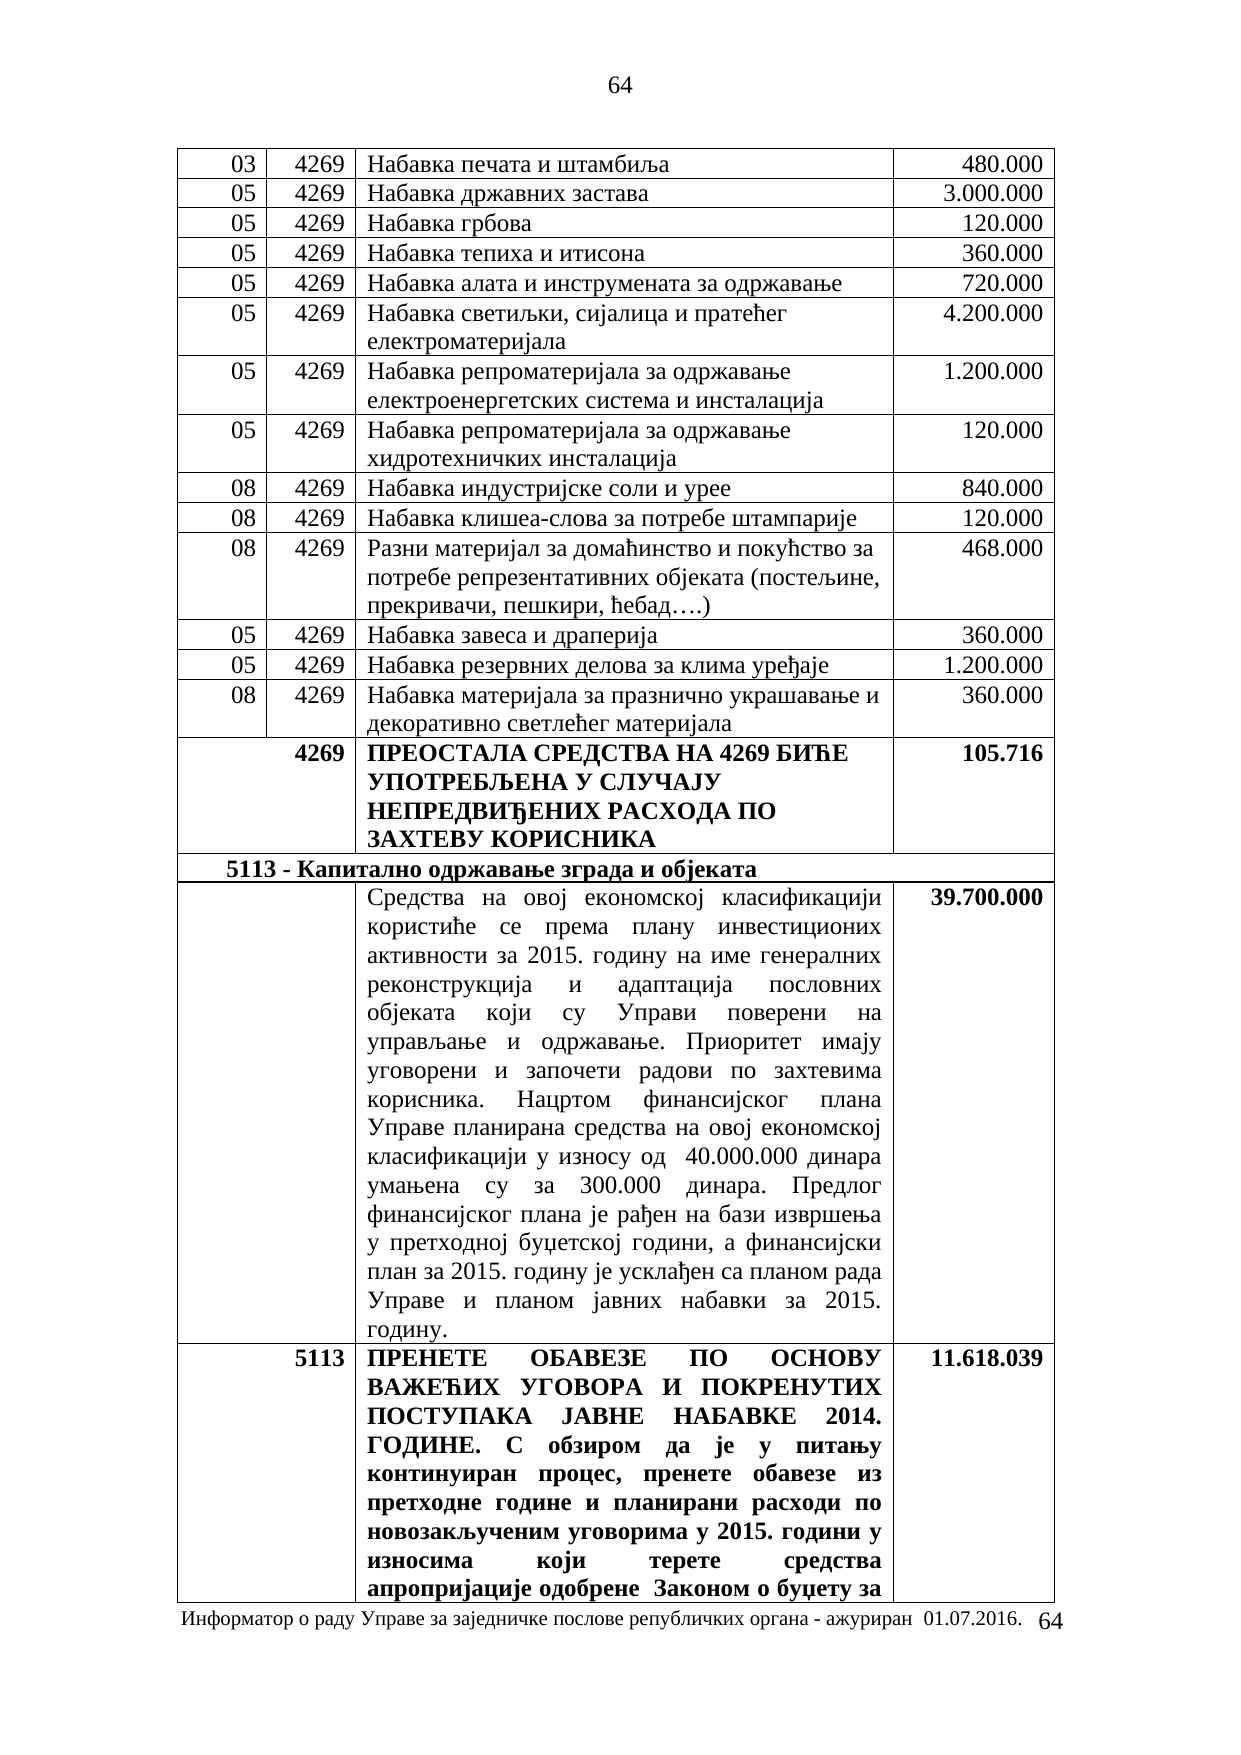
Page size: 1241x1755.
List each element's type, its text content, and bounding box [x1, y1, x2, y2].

table_cell 4269 [178, 738, 355, 853]
table_cell 468.000 [894, 533, 1054, 619]
table_cell 4269 [267, 503, 355, 532]
table_cell 4269 [267, 179, 355, 207]
table_cell ПРЕНЕТЕ ОБАВЕЗЕ ПО ОСНОВУ ВАЖЕЋИХ УГОВОРА И ПОКРЕНУТИХ ПОСТУПАКА ЈАВНЕ НАБАВКЕ 2014. ГОДИНЕ. С обзиром да је у питању континуиран процес, пренете обавезе из претходне године и планирани расходи по новозакљученим уговорима у 2015. години у износима који терете средства апропријације одобрене Законом о буџету за [356, 1344, 893, 1602]
table_cell [178, 883, 355, 1342]
table_cell 4269 [267, 298, 355, 355]
table_cell Набавка тепиха и итисона [356, 238, 893, 267]
table_cell 1.200.000 [894, 356, 1054, 414]
table_cell 5113 - Капитално одржавање зграда и објеката [178, 854, 1054, 881]
table_cell 360.000 [894, 620, 1054, 649]
table_cell ПРЕОСТАЛА СРЕДСТВА НА 4269 БИЋЕ УПОТРЕБЉЕНА У СЛУЧАЈУ НЕПРЕДВИЂЕНИХ РАСХОДА ПО ЗАХТЕВУ КОРИСНИКА [356, 738, 893, 853]
table_cell 05 [178, 356, 266, 414]
table_cell 39.700.000 [894, 883, 1054, 1342]
table_cell Набавка светиљки, сијалица и пратећег електроматеријала [356, 298, 893, 355]
table_cell 05 [178, 179, 266, 207]
table_cell Набавка грбова [356, 208, 893, 237]
table_cell 4269 [267, 208, 355, 237]
table_cell Набавка клишеа-слова за потребе штампарије [356, 503, 893, 532]
table_cell 120.000 [894, 503, 1054, 532]
table_cell 4269 [267, 149, 355, 177]
table_cell 120.000 [894, 415, 1054, 472]
table_cell 4269 [267, 415, 355, 472]
table_cell 105.716 [894, 738, 1054, 853]
table_cell 480.000 [894, 149, 1054, 177]
table_cell Набавка материјала за празнично украшавање и декоративно светлећег материјала [356, 680, 893, 737]
table_cell 05 [178, 238, 266, 267]
table_cell 05 [178, 415, 266, 472]
table_cell Набавка репроматеријала за одржавање електроенергетских система и инсталација [356, 356, 893, 414]
table_cell 4269 [267, 268, 355, 297]
table_cell 4269 [267, 356, 355, 414]
table_cell Набавка индустријске соли и урее [356, 473, 893, 502]
table_cell 120.000 [894, 208, 1054, 237]
table_cell Набавка завеса и драперија [356, 620, 893, 649]
table_cell Набавка резервних делова за клима уређаје [356, 650, 893, 679]
table_cell 08 [178, 533, 266, 619]
table_cell 4269 [267, 650, 355, 679]
table_cell 360.000 [894, 680, 1054, 737]
table_cell 05 [178, 268, 266, 297]
table_cell 08 [178, 473, 266, 502]
table_cell 360.000 [894, 238, 1054, 267]
table_cell 4269 [267, 238, 355, 267]
table_cell 720.000 [894, 268, 1054, 297]
table_cell 1.200.000 [894, 650, 1054, 679]
table_cell Набавка алата и инструмената за одржавање [356, 268, 893, 297]
table_cell 5113 [178, 1344, 355, 1602]
table_cell Средства на овој економској класификацији користиће се према плану инвестиционих активности за 2015. годину на име генералних реконструкција и адаптација пословних објеката који су Управи поверени на управљање и одржавање. Приоритет имају уговорени и започети радови по захтевима корисника. Нацртом финансијског плана Управе планирана средства на овој економској класификацији у износу од 40.000.000 динара умањена су за 300.000 динара. Предлог финансијског плана је рађен на бази извршења у претходној буџетској години, а финансијски план за 2015. годину је усклађен са планом рада Управе и планом јавних набавки за 2015. годину. [356, 883, 893, 1342]
table_cell 05 [178, 208, 266, 237]
table_cell 4.200.000 [894, 298, 1054, 355]
table_cell Набавка репроматеријала за одржавање хидротехничких инсталација [356, 415, 893, 472]
table_cell 05 [178, 650, 266, 679]
table_cell 11.618.039 [894, 1344, 1054, 1602]
table_cell 05 [178, 298, 266, 355]
table_cell 4269 [267, 620, 355, 649]
table_cell 4269 [267, 533, 355, 619]
table_cell 3.000.000 [894, 179, 1054, 207]
table_cell Набавка државних застава [356, 179, 893, 207]
table_cell 08 [178, 503, 266, 532]
table_cell 4269 [267, 680, 355, 737]
table_cell 4269 [267, 473, 355, 502]
table_cell 03 [178, 149, 266, 177]
table_cell 08 [178, 680, 266, 737]
table_cell 840.000 [894, 473, 1054, 502]
table_cell 05 [178, 620, 266, 649]
table_cell Разни материјал за домаћинство и покућство за потребе репрезентативних објеката (постељине, прекривачи, пешкири, ћебад….) [356, 533, 893, 619]
table_cell Набавка печата и штамбиља [356, 149, 893, 177]
